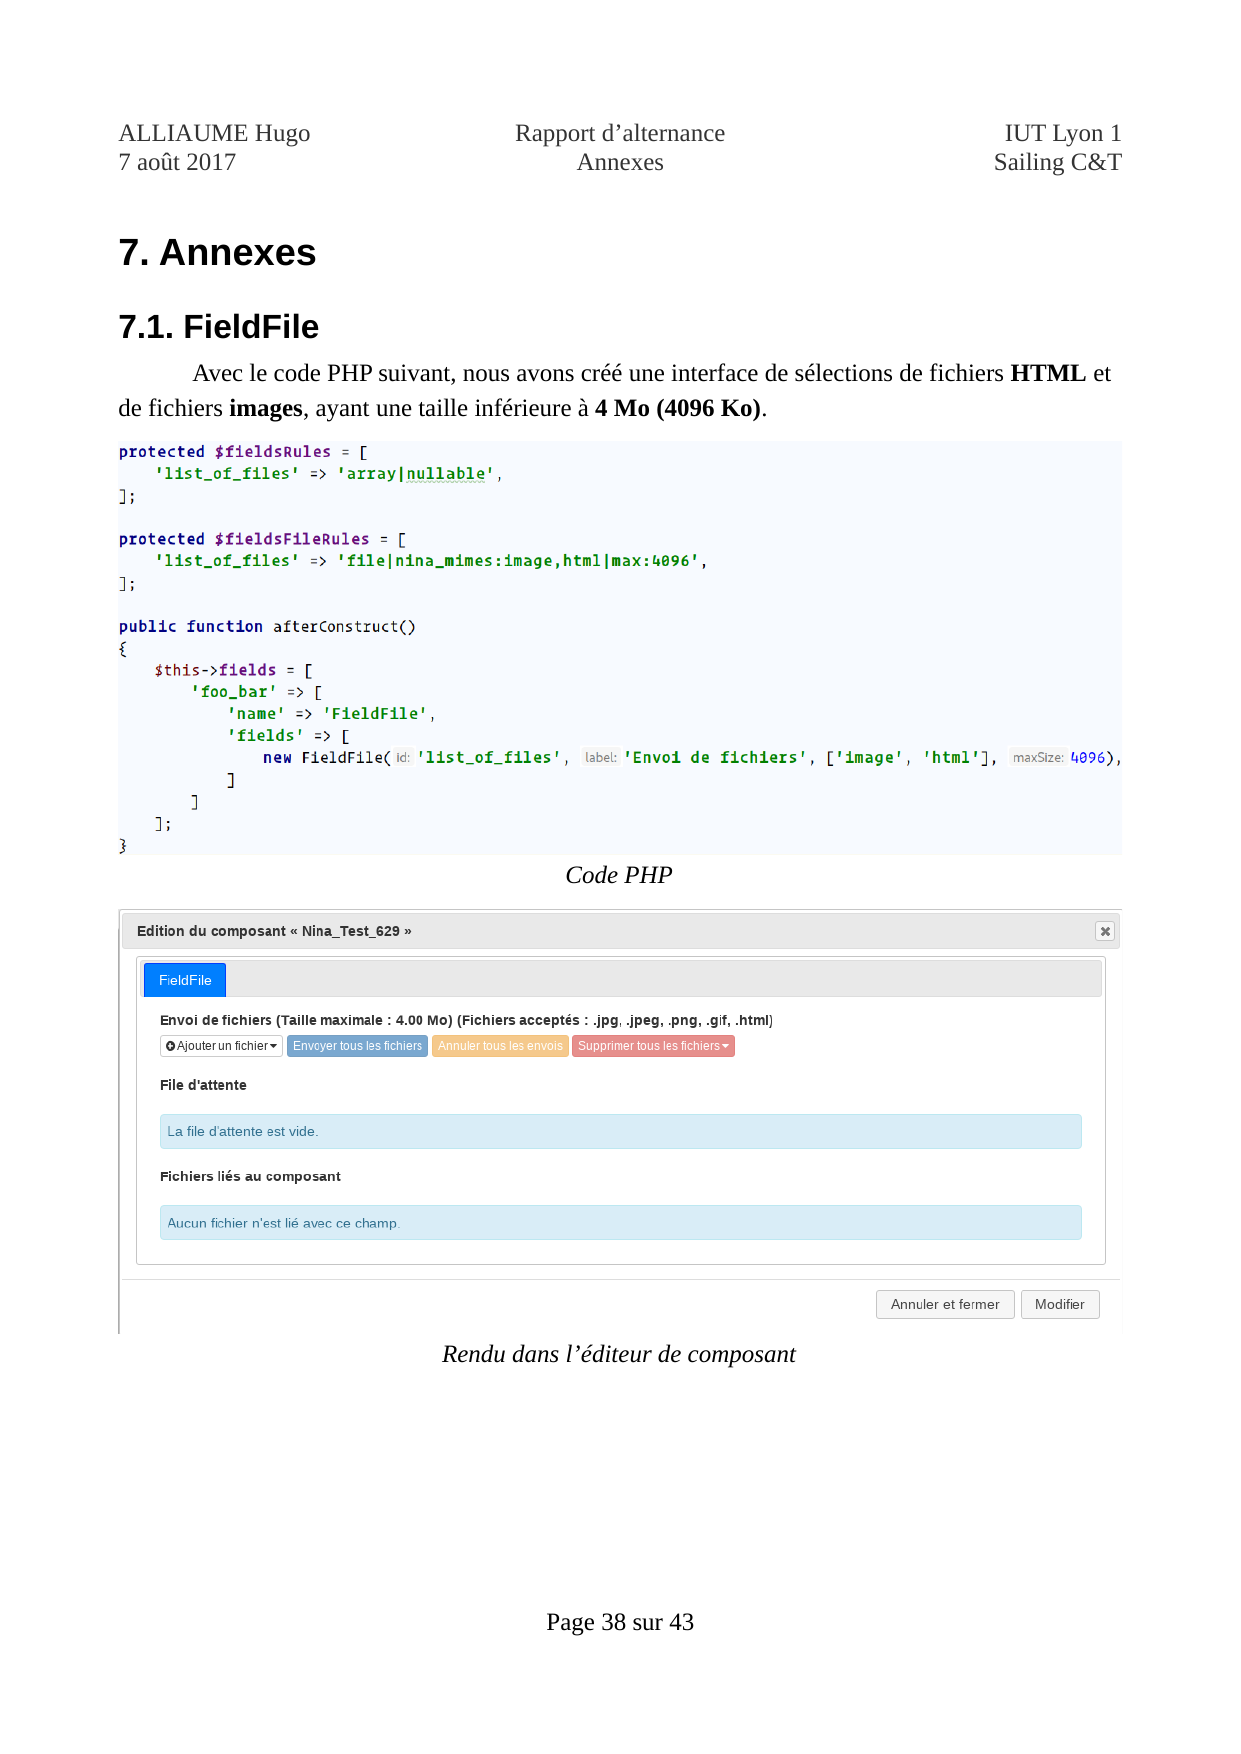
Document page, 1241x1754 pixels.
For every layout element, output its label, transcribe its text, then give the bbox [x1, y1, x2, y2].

picture [118, 441, 1123, 855]
text Rendu dans l’éditeur de composant [118, 1334, 1122, 1368]
picture [118, 909, 1123, 1334]
subtitle 7. Annexes [118, 230, 1122, 274]
text Avec le code PHP suivant, nous avons créé une interface de sélections de fichiers HTML et de fichiers images, ayant une taille inférieure à 4 Mo (4096 Ko). [118, 358, 1122, 421]
text Code PHP [118, 855, 1122, 889]
subtitle 7.1. FieldFile [118, 307, 1122, 346]
